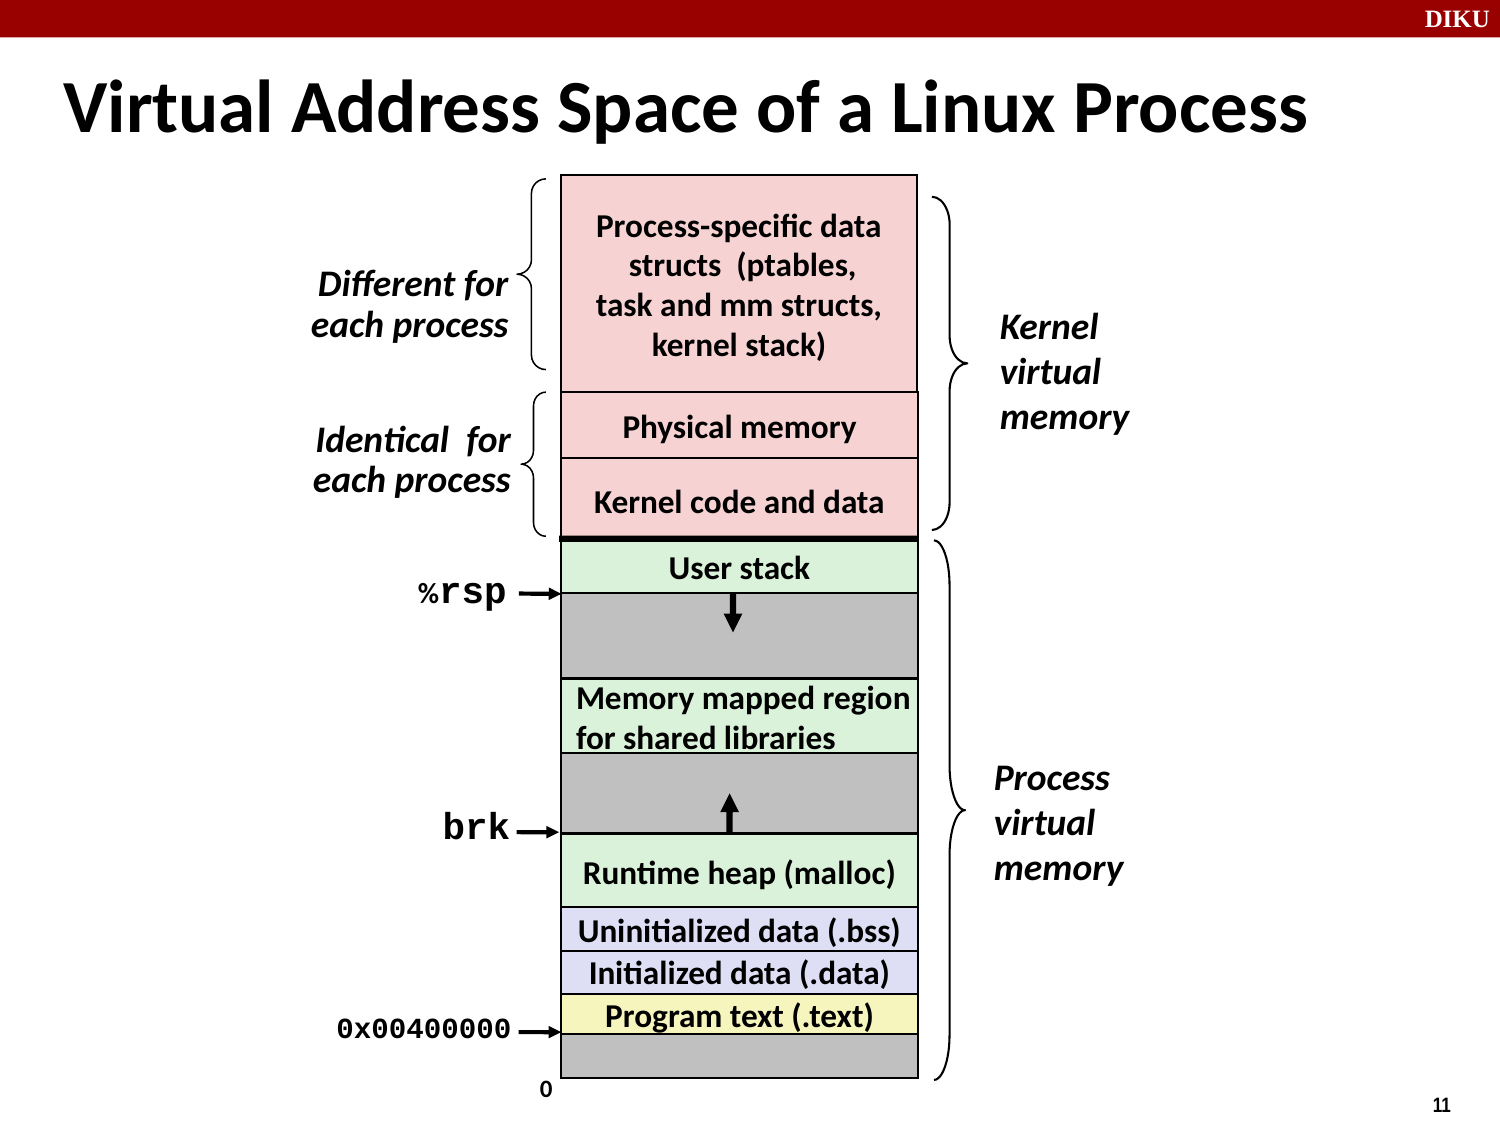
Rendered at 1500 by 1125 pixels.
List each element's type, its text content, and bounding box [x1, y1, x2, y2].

text_box Kernel code and data [561, 458, 918, 535]
text_box %rsp [403, 558, 522, 619]
text_box Different for each process [264, 257, 524, 357]
text_box [561, 752, 918, 833]
text_box [561, 1034, 918, 1079]
text_box User stack [561, 542, 918, 593]
text_box Identical for each process [265, 412, 526, 513]
text_box Program text (.text) [561, 994, 918, 1034]
text_box Physical memory [561, 393, 918, 458]
text_box Runtime heap (malloc) [561, 833, 918, 906]
text_box 0 [525, 1064, 568, 1110]
text_box Initialized data (.data) [561, 951, 918, 994]
text_box Kernel virtual memory [985, 294, 1145, 445]
text_box Process virtual memory [978, 745, 1139, 896]
text_box Uninitialized data (.bss) [561, 906, 918, 951]
text_box Memory mapped region for shared libraries [561, 679, 918, 752]
text_box brk [428, 794, 526, 855]
text_box Virtual Address Space of a Linux Process [48, 40, 1365, 166]
text_box [561, 593, 918, 679]
text_box Process-specific data structs (ptables, task and mm structs, kernel stack) [561, 175, 918, 393]
text_box 0x00400000 [321, 1006, 527, 1056]
